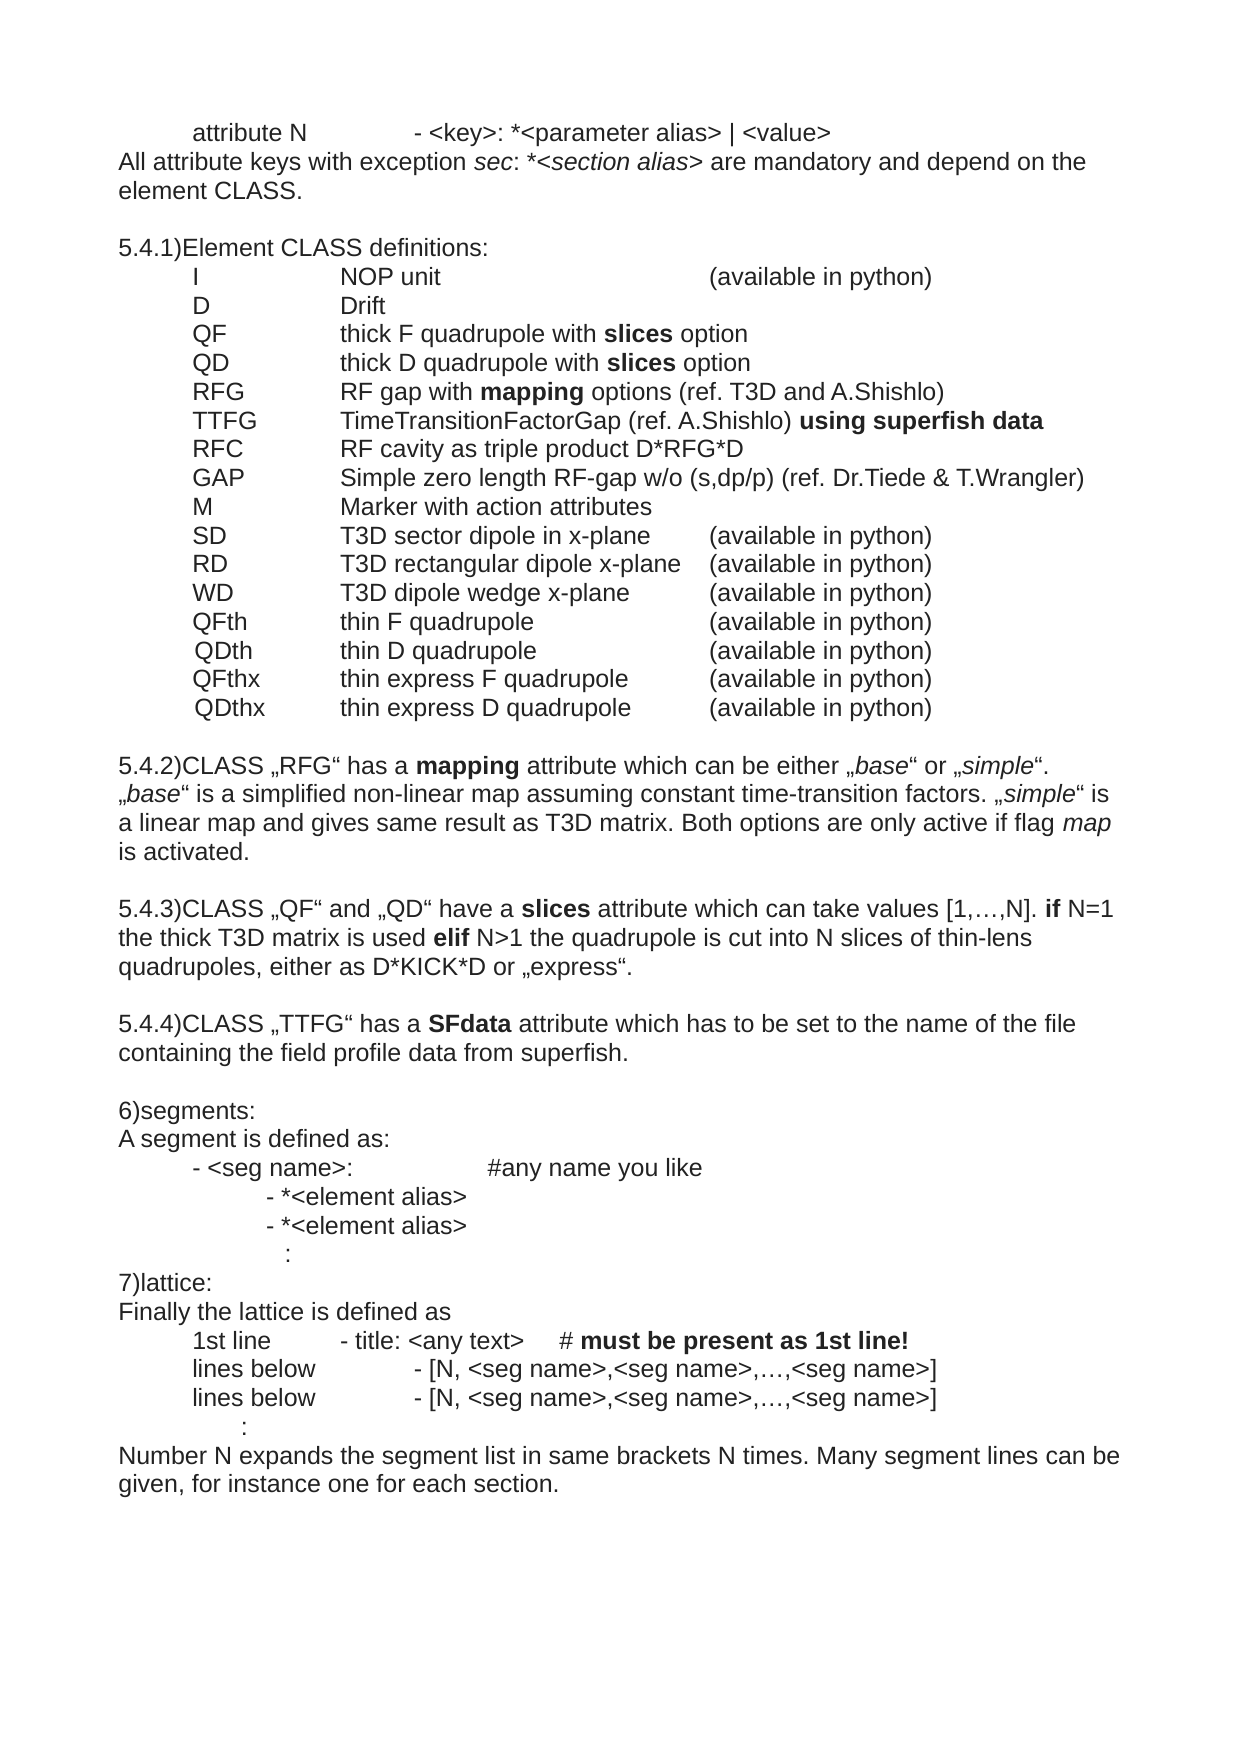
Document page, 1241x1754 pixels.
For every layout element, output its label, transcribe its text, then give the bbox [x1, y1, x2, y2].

text RD T3D rectangular dipole x-plane (available in python) [118, 549, 1122, 578]
text 1st line - title: <any text> # must be present as 1st line! [118, 1326, 1122, 1354]
text 5.4.2)CLASS „RFG“ has a mapping attribute which can be either „base“ or „simple“. „base“ is a simplified non-linear map assuming constant time-transition factors. „simple“ is a linear map and gives same result as T3D matrix. Both options are only active if flag map is activated. [118, 751, 1122, 866]
text : [118, 1239, 1122, 1268]
text SD T3D sector dipole in x-plane (available in python) [118, 521, 1122, 549]
text QFthx thin express F quadrupole (available in python) [118, 664, 1122, 693]
text 5.4.4)CLASS „TTFG“ has a SFdata attribute which has to be set to the name of the file containing the field profile data from superfish. [118, 1009, 1122, 1067]
text Number N expands the segment list in same brackets N times. Many segment lines can be given, for instance one for each section. [118, 1441, 1122, 1498]
text I NOP unit (available in python) [118, 262, 1122, 291]
text RFG RF gap with mapping options (ref. T3D and A.Shishlo) [118, 377, 1122, 406]
text - *<element alias> [118, 1182, 1122, 1211]
text QFth thin F quadrupole (available in python) [118, 607, 1122, 636]
text TTFG TimeTransitionFactorGap (ref. A.Shishlo) using superfish data [118, 406, 1122, 434]
text QDth thin D quadrupole (available in python) [118, 636, 1122, 664]
text GAP Simple zero length RF-gap w/o (s,dp/p) (ref. Dr.Tiede & T.Wrangler) [118, 463, 1122, 492]
text QDthx thin express D quadrupole (available in python) [118, 693, 1122, 722]
text Finally the lattice is defined as [118, 1297, 1122, 1326]
text 5.4.1)Element CLASS definitions: [118, 233, 1122, 262]
text QD thick D quadrupole with slices option [118, 348, 1122, 377]
text RFC RF cavity as triple product D*RFG*D [118, 434, 1122, 463]
text 6)segments: [118, 1096, 1122, 1124]
text - <seg name>: #any name you like [118, 1153, 1122, 1182]
text 7)lattice: [118, 1268, 1122, 1297]
text WD T3D dipole wedge x-plane (available in python) [118, 578, 1122, 607]
text : [118, 1412, 1122, 1441]
text All attribute keys with exception sec: *<section alias> are mandatory and depend on the element CLASS. [118, 147, 1122, 204]
text attribute N - <key>: *<parameter alias> | <value> [118, 118, 1122, 147]
text 5.4.3)CLASS „QF“ and „QD“ have a slices attribute which can take values [1,…,N]. if N=1 the thick T3D matrix is used elif N>1 the quadrupole is cut into N slices of thin-lens quadrupoles, either as D*KICK*D or „express“. [118, 894, 1122, 981]
text M Marker with action attributes [118, 492, 1122, 521]
text A segment is defined as: [118, 1124, 1122, 1153]
text lines below - [N, <seg name>,<seg name>,…,<seg name>] [118, 1383, 1122, 1412]
text lines below - [N, <seg name>,<seg name>,…,<seg name>] [118, 1354, 1122, 1383]
text QF thick F quadrupole with slices option [118, 319, 1122, 348]
text - *<element alias> [118, 1211, 1122, 1239]
text D Drift [118, 291, 1122, 319]
